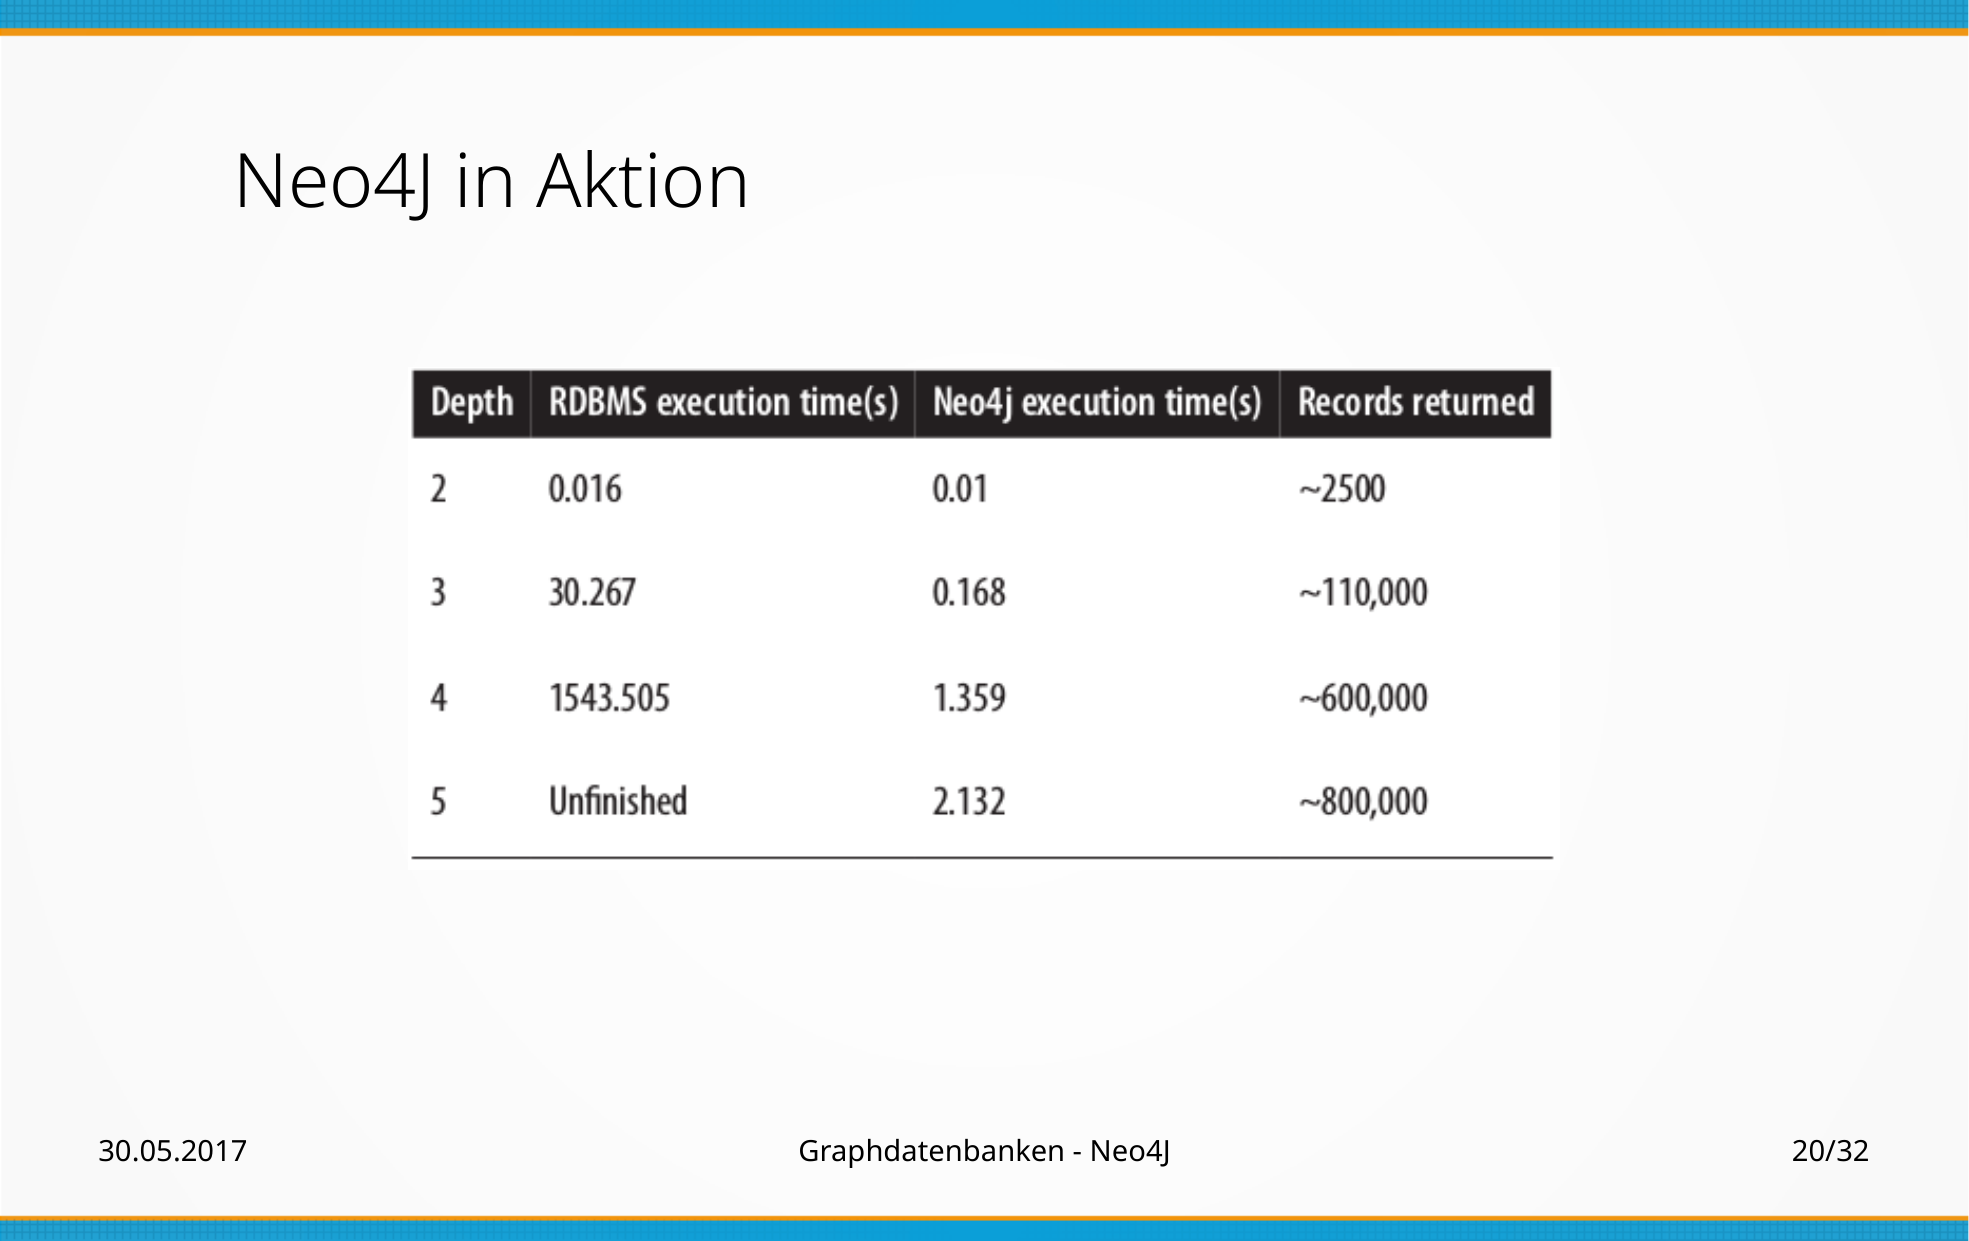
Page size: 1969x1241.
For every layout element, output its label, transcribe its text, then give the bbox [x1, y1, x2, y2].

title Neo4J in Aktion [233, 75, 1621, 283]
picture [0, 0, 1969, 1241]
